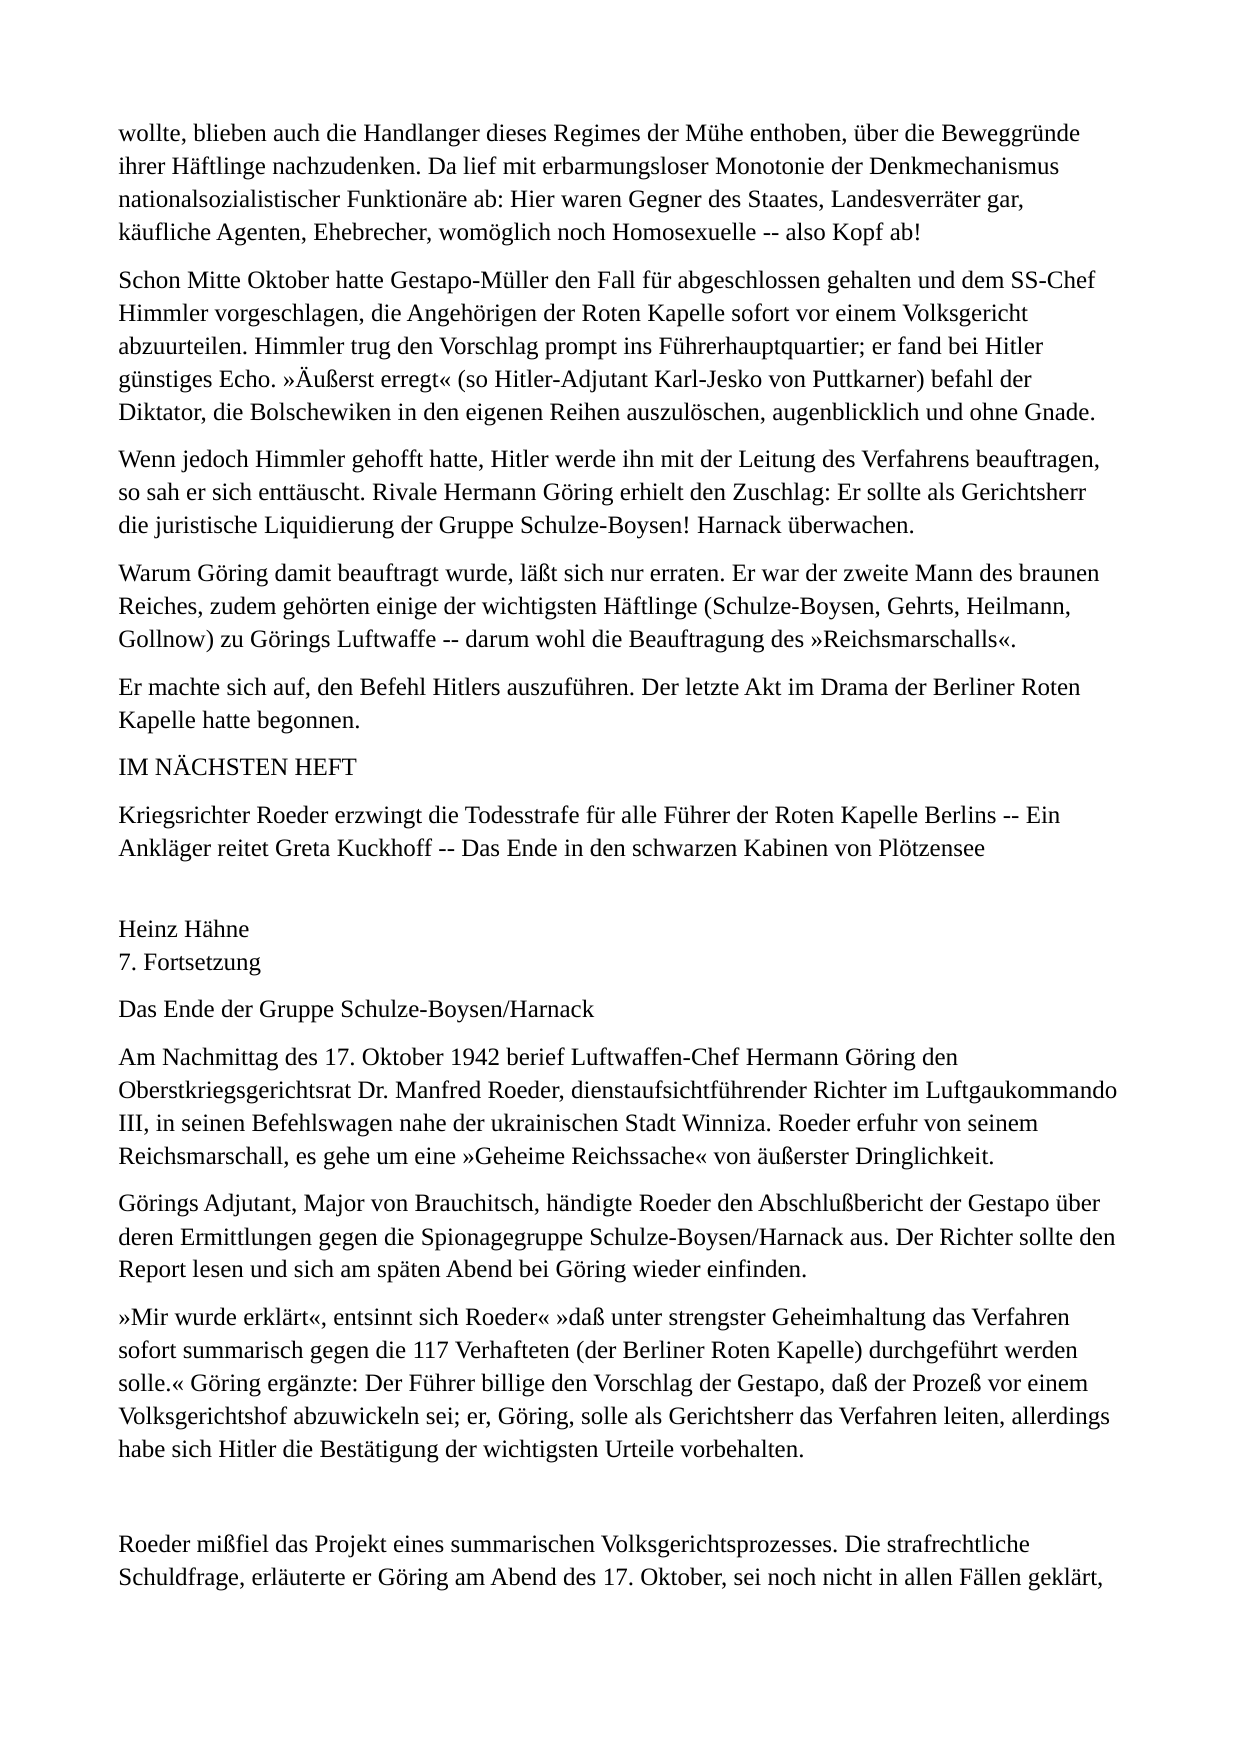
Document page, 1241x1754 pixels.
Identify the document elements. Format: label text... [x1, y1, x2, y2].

text IM NÄCHSTEN HEFT [118, 752, 1122, 781]
text Görings Adjutant, Major von Brauchitsch, händigte Roeder den Abschlußbericht der Gestapo über deren Ermittlungen gegen die Spionagegruppe Schulze-Boysen/Harnack aus. Der Richter sollte den Report lesen und sich am späten Abend bei Göring wieder einfinden. [118, 1188, 1122, 1283]
text Er machte sich auf, den Befehl Hitlers auszuführen. Der letzte Akt im Drama der Berliner Roten Kapelle hatte begonnen. [118, 672, 1122, 733]
text Schon Mitte Oktober hatte Gestapo-Müller den Fall für abgeschlossen gehalten und dem SS-Chef Himmler vorgeschlagen, die Angehörigen der Roten Kapelle sofort vor einem Volksgericht abzuurteilen. Himmler trug den Vorschlag prompt ins Führerhauptquartier; er fand bei Hitler günstiges Echo. »Äußerst erregt« (so Hitler-Adjutant Karl-Jesko von Puttkarner) befahl der Diktator, die Bolschewiken in den eigenen Reihen auszulöschen, augenblicklich und ohne Gnade. [118, 265, 1122, 426]
text Wenn jedoch Himmler gehofft hatte, Hitler werde ihn mit der Leitung des Verfahrens beauftragen, so sah er sich enttäuscht. Rivale Hermann Göring erhielt den Zuschlag: Er sollte als Gerichtsherr die juristische Liquidierung der Gruppe Schulze-Boysen! Harnack überwachen. [118, 444, 1122, 539]
text Am Nachmittag des 17. Oktober 1942 berief Luftwaffen-Chef Hermann Göring den Oberstkriegsgerichtsrat Dr. Manfred Roeder, dienstaufsichtführender Richter im Luftgaukommando III, in seinen Befehlswagen nahe der ukrainischen Stadt Winniza. Roeder erfuhr von seinem Reichsmarschall, es gehe um eine »Geheime Reichssache« von äußerster Dringlichkeit. [118, 1042, 1122, 1170]
text Kriegsrichter Roeder erzwingt die Todesstrafe für alle Führer der Roten Kapelle Berlins -- Ein Ankläger reitet Greta Kuckhoff -- Das Ende in den schwarzen Kabinen von Plötzensee [118, 800, 1122, 862]
text Warum Göring damit beauftragt wurde, läßt sich nur erraten. Er war der zweite Mann des braunen Reiches, zudem gehörten einige der wichtigsten Häftlinge (Schulze-Boysen, Gehrts, Heilmann, Gollnow) zu Görings Luftwaffe -- darum wohl die Beauftragung des »Reichsmarschalls«. [118, 558, 1122, 653]
text »Mir wurde erklärt«, entsinnt sich Roeder« »daß unter strengster Geheimhaltung das Verfahren sofort summarisch gegen die 117 Verhafteten (der Berliner Roten Kapelle) durchgeführt werden solle.« Göring ergänzte: Der Führer billige den Vorschlag der Gestapo, daß der Prozeß vor einem Volksgerichtshof abzuwickeln sei; er, Göring, solle als Gerichtsherr das Verfahren leiten, allerdings habe sich Hitler die Bestätigung der wichtigsten Urteile vorbehalten. [118, 1302, 1122, 1463]
text Roeder mißfiel das Projekt eines summarischen Volksgerichtsprozesses. Die strafrechtliche Schuldfrage, erläuterte er Göring am Abend des 17. Oktober, sei noch nicht in allen Fällen geklärt, [118, 1529, 1122, 1591]
text Heinz Hähne [118, 914, 1122, 942]
text Das Ende der Gruppe Schulze-Boysen/Harnack [118, 994, 1122, 1023]
text 7. Fortsetzung [118, 947, 1122, 975]
text wollte, blieben auch die Handlanger dieses Regimes der Mühe enthoben, über die Beweggründe ihrer Häftlinge nachzudenken. Da lief mit erbarmungsloser Monotonie der Denkmechanismus nationalsozialistischer Funktionäre ab: Hier waren Gegner des Staates, Landesverräter gar, käufliche Agenten, Ehebrecher, womöglich noch Homosexuelle -- also Kopf ab! [118, 118, 1122, 246]
